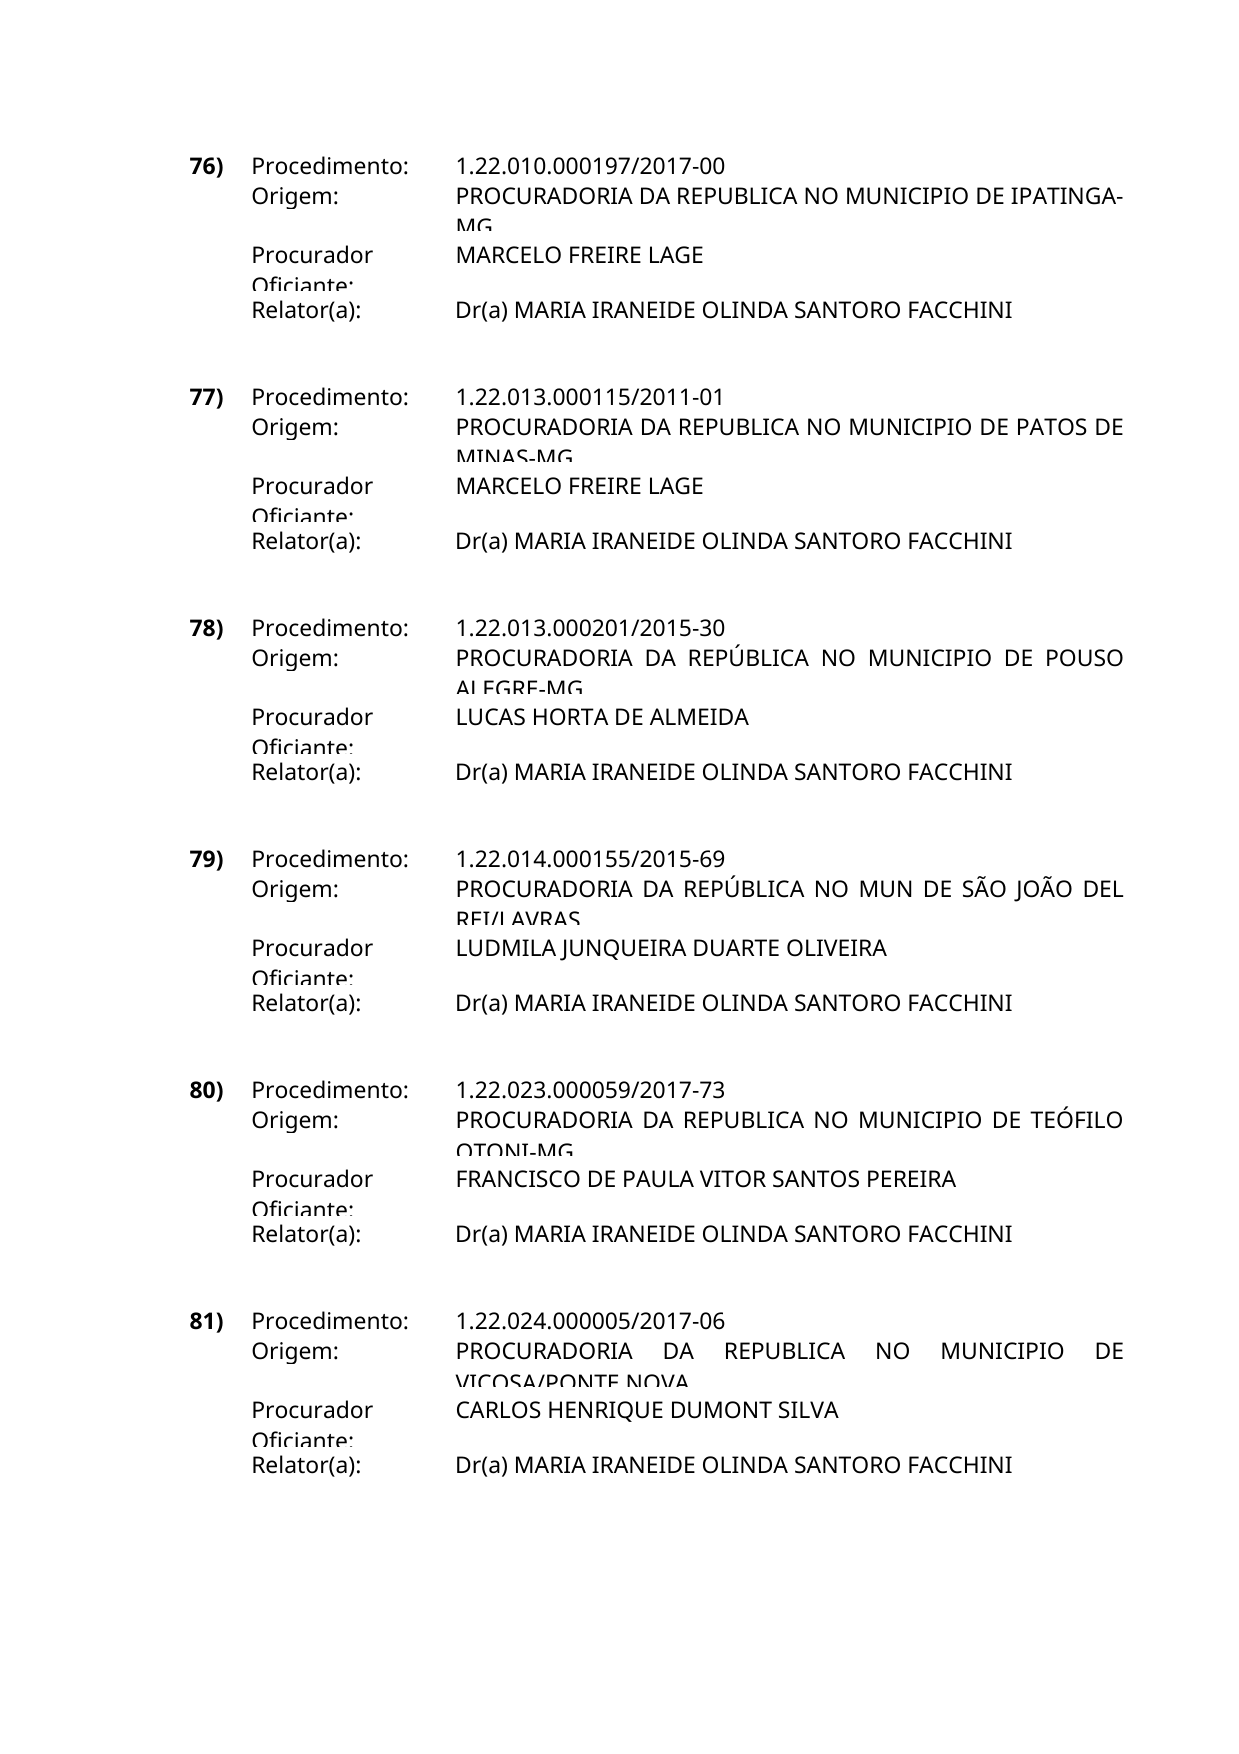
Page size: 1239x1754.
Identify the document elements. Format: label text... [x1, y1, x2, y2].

table_cell [0, 843, 189, 872]
table_cell [1125, 239, 1239, 289]
table_cell 76) [189, 150, 251, 178]
table_cell [189, 873, 251, 902]
table_cell [455, 786, 1124, 843]
table_cell Procedimento: [251, 381, 455, 409]
table_cell [1125, 324, 1239, 381]
table_cell [1125, 209, 1239, 231]
table_cell [455, 555, 1124, 612]
table_cell 1.22.014.000155/2015-69 [455, 843, 1124, 872]
table_cell [189, 671, 251, 693]
table_cell [189, 902, 251, 924]
table_cell [189, 1449, 251, 1479]
table_cell [1125, 470, 1239, 521]
table_header Relator(a): [251, 294, 455, 323]
table_cell [189, 470, 251, 521]
table_cell [455, 1248, 1124, 1305]
table_cell [1125, 1386, 1239, 1394]
table_cell [1125, 873, 1239, 902]
table_header Relator(a): [251, 525, 455, 554]
table_cell [0, 786, 189, 843]
table_cell [1125, 381, 1239, 409]
table_cell 78) [189, 612, 251, 641]
table_cell [189, 209, 251, 231]
table_cell [189, 1155, 251, 1163]
table_cell [455, 231, 1124, 238]
table_header [251, 0, 455, 150]
table_cell [189, 987, 251, 1017]
table_cell [1125, 1335, 1239, 1364]
table_cell [189, 180, 251, 208]
table_cell [0, 1163, 189, 1214]
table_cell [251, 324, 455, 381]
table_cell [0, 411, 189, 439]
table_cell [0, 150, 189, 178]
table_cell [189, 1394, 251, 1445]
table_cell [1125, 902, 1239, 924]
table_cell [1125, 1155, 1239, 1163]
table_cell LUDMILA JUNQUEIRA DUARTE OLIVEIRA [455, 932, 1124, 983]
table_cell 1.22.013.000201/2015-30 [455, 612, 1124, 641]
table_cell [1125, 701, 1239, 752]
table_cell Procedimento: [251, 150, 455, 178]
table_cell [251, 924, 455, 932]
table_cell [0, 324, 189, 381]
table_cell [0, 612, 189, 641]
table_cell PROCURADORIA DA REPÚBLICA NO MUNICIPIO DE POUSO ALEGRE-MG [455, 642, 1124, 693]
table_cell 81) [189, 1305, 251, 1334]
table_cell [1125, 1364, 1239, 1386]
table_cell [189, 555, 251, 612]
table_cell [0, 440, 189, 462]
table_cell [251, 440, 455, 462]
table_cell [0, 1248, 189, 1305]
table_cell FRANCISCO DE PAULA VITOR SANTOS PEREIRA [455, 1163, 1124, 1214]
table_cell [189, 1335, 251, 1364]
table_cell [1125, 180, 1239, 208]
table_header Relator(a): [251, 1218, 455, 1247]
table_cell [1125, 671, 1239, 693]
table_cell [0, 671, 189, 693]
table_cell [189, 1248, 251, 1305]
table_cell PROCURADORIA DA REPUBLICA NO MUNICIPIO DE TEÓFILO OTONI-MG [455, 1104, 1124, 1155]
table_cell [0, 1335, 189, 1364]
table_cell [251, 1364, 455, 1386]
table_cell [189, 411, 251, 439]
table_cell [189, 239, 251, 289]
table_cell PROCURADORIA DA REPUBLICA NO MUNICIPIO DE VIÇOSA/PONTE NOVA [455, 1335, 1124, 1386]
table_cell Origem: [251, 180, 455, 208]
table_cell [189, 756, 251, 786]
table_cell 77) [189, 381, 251, 409]
table_cell Procurador Oficiante: [251, 1394, 455, 1446]
table_cell [189, 1017, 251, 1074]
table_cell [1125, 612, 1239, 641]
table_cell [189, 1386, 251, 1394]
table_cell [0, 525, 189, 555]
table_header Relator(a): [251, 987, 455, 1016]
table_cell Procurador Oficiante: [251, 470, 455, 522]
table_cell PROCURADORIA DA REPUBLICA NO MUNICIPIO DE PATOS DE MINAS-MG [455, 411, 1124, 462]
table_header Dr(a) MARIA IRANEIDE OLINDA SANTORO FACCHINI [455, 1218, 1122, 1247]
table_cell [1125, 642, 1239, 671]
table_cell [455, 1017, 1124, 1074]
table_cell MARCELO FREIRE LAGE [455, 470, 1124, 521]
table_cell [189, 1364, 251, 1386]
table_cell [1125, 987, 1239, 1017]
table_cell [0, 642, 189, 671]
table_cell Procurador Oficiante: [251, 701, 455, 753]
table_cell [189, 786, 251, 843]
table_cell [1125, 525, 1239, 555]
table_cell [0, 1218, 189, 1248]
table_cell [0, 462, 189, 469]
table_cell 80) [189, 1074, 251, 1103]
table_cell [0, 1364, 189, 1386]
table_cell [251, 462, 455, 469]
table_cell [0, 756, 189, 786]
table_cell [251, 1248, 455, 1305]
table_cell [1125, 150, 1239, 178]
table_cell [0, 1104, 189, 1133]
table_cell Origem: [251, 1335, 455, 1364]
table_cell [0, 1017, 189, 1074]
table_header Dr(a) MARIA IRANEIDE OLINDA SANTORO FACCHINI [455, 525, 1122, 554]
table_cell 1.22.010.000197/2017-00 [455, 150, 1124, 178]
table_cell [251, 786, 455, 843]
table_cell [0, 381, 189, 409]
table_cell [455, 1386, 1124, 1394]
table_cell [189, 932, 251, 983]
table_cell [0, 693, 189, 701]
table_cell [189, 1133, 251, 1155]
table_cell 1.22.024.000005/2017-06 [455, 1305, 1124, 1334]
table_cell [0, 1133, 189, 1155]
table_cell Procurador Oficiante: [251, 932, 455, 984]
table_cell [0, 873, 189, 902]
table_cell [455, 462, 1124, 469]
table_cell MARCELO FREIRE LAGE [455, 239, 1124, 289]
table_cell [1125, 411, 1239, 439]
table_cell Procedimento: [251, 612, 455, 641]
table_cell [189, 924, 251, 932]
table_cell [0, 555, 189, 612]
table_cell [1125, 1133, 1239, 1155]
table_cell Procedimento: [251, 1074, 455, 1103]
table_cell [1125, 440, 1239, 462]
table_cell PROCURADORIA DA REPÚBLICA NO MUN DE SÃO JOÃO DEL REI/LAVRAS [455, 873, 1124, 924]
table_cell [455, 324, 1124, 381]
table_cell [1125, 1218, 1239, 1248]
table_cell [1125, 693, 1239, 701]
table_header Dr(a) MARIA IRANEIDE OLINDA SANTORO FACCHINI [455, 294, 1122, 323]
table_cell Procurador Oficiante: [251, 239, 455, 291]
table_cell [251, 1386, 455, 1394]
table_cell [0, 924, 189, 932]
table_cell [0, 209, 189, 231]
table_header Dr(a) MARIA IRANEIDE OLINDA SANTORO FACCHINI [455, 987, 1122, 1016]
table_cell [251, 231, 455, 238]
table_header Relator(a): [251, 1449, 455, 1478]
table_cell [1125, 555, 1239, 612]
table_header Dr(a) MARIA IRANEIDE OLINDA SANTORO FACCHINI [455, 756, 1122, 785]
table_cell Procedimento: [251, 843, 455, 872]
table_cell [189, 324, 251, 381]
table_header [189, 0, 251, 150]
table_header Dr(a) MARIA IRANEIDE OLINDA SANTORO FACCHINI [455, 1449, 1122, 1478]
table_header [455, 0, 1124, 150]
table_cell [0, 1394, 189, 1445]
table_cell [0, 932, 189, 983]
table_cell Origem: [251, 1104, 455, 1133]
table_cell [1125, 231, 1239, 238]
table_cell [1125, 1394, 1239, 1445]
table_cell [0, 470, 189, 521]
table_cell [189, 294, 251, 324]
table_cell [455, 1155, 1124, 1163]
table_cell Procedimento: [251, 1305, 455, 1334]
table_cell [189, 642, 251, 671]
table_cell [1125, 294, 1239, 324]
table_cell [251, 1155, 455, 1163]
table_cell Origem: [251, 873, 455, 902]
table_cell [1125, 924, 1239, 932]
table_cell [1125, 932, 1239, 983]
table_cell [1125, 786, 1239, 843]
table_cell [189, 1104, 251, 1133]
table_cell [0, 902, 189, 924]
table_cell [251, 209, 455, 231]
table_cell [0, 231, 189, 238]
table_header [0, 0, 189, 150]
table_cell 79) [189, 843, 251, 872]
table_cell [0, 180, 189, 208]
table_cell Origem: [251, 411, 455, 439]
table_cell [189, 231, 251, 238]
table_cell 1.22.013.000115/2011-01 [455, 381, 1124, 409]
table_cell [251, 555, 455, 612]
table_cell [1125, 1449, 1239, 1479]
table_cell [251, 671, 455, 693]
table_cell [189, 440, 251, 462]
table_cell [0, 1305, 189, 1334]
table_cell PROCURADORIA DA REPUBLICA NO MUNICIPIO DE IPATINGA-MG [455, 180, 1124, 231]
table_cell [1125, 843, 1239, 872]
table_cell [1125, 1163, 1239, 1214]
table_cell [1125, 1104, 1239, 1133]
table_cell 1.22.023.000059/2017-73 [455, 1074, 1124, 1103]
table_cell [251, 902, 455, 924]
table_cell [0, 1386, 189, 1394]
table_cell [455, 693, 1124, 701]
table_cell [1125, 1248, 1239, 1305]
table_cell Procurador Oficiante: [251, 1163, 455, 1215]
table_cell LUCAS HORTA DE ALMEIDA [455, 701, 1124, 752]
table_cell [0, 701, 189, 752]
table_cell [1125, 1305, 1239, 1334]
table_cell [1125, 462, 1239, 469]
table_cell Origem: [251, 642, 455, 671]
table_cell [0, 294, 189, 324]
table_cell [189, 1218, 251, 1248]
table_cell [189, 701, 251, 752]
table_cell [0, 1074, 189, 1103]
table_cell [251, 1133, 455, 1155]
table_cell [1125, 756, 1239, 786]
table_cell [251, 1017, 455, 1074]
table_cell [0, 987, 189, 1017]
table_cell [1125, 1074, 1239, 1103]
table_cell [1125, 1017, 1239, 1074]
table_cell [189, 693, 251, 701]
table_cell [189, 462, 251, 469]
table_cell [0, 1449, 189, 1479]
table_cell CARLOS HENRIQUE DUMONT SILVA [455, 1394, 1124, 1445]
table_header [1125, 0, 1239, 150]
table_cell [189, 1163, 251, 1214]
table_cell [189, 525, 251, 555]
table_cell [251, 693, 455, 701]
table_cell [0, 239, 189, 289]
table_header Relator(a): [251, 756, 455, 785]
table_cell [0, 1155, 189, 1163]
table_cell [455, 924, 1124, 932]
